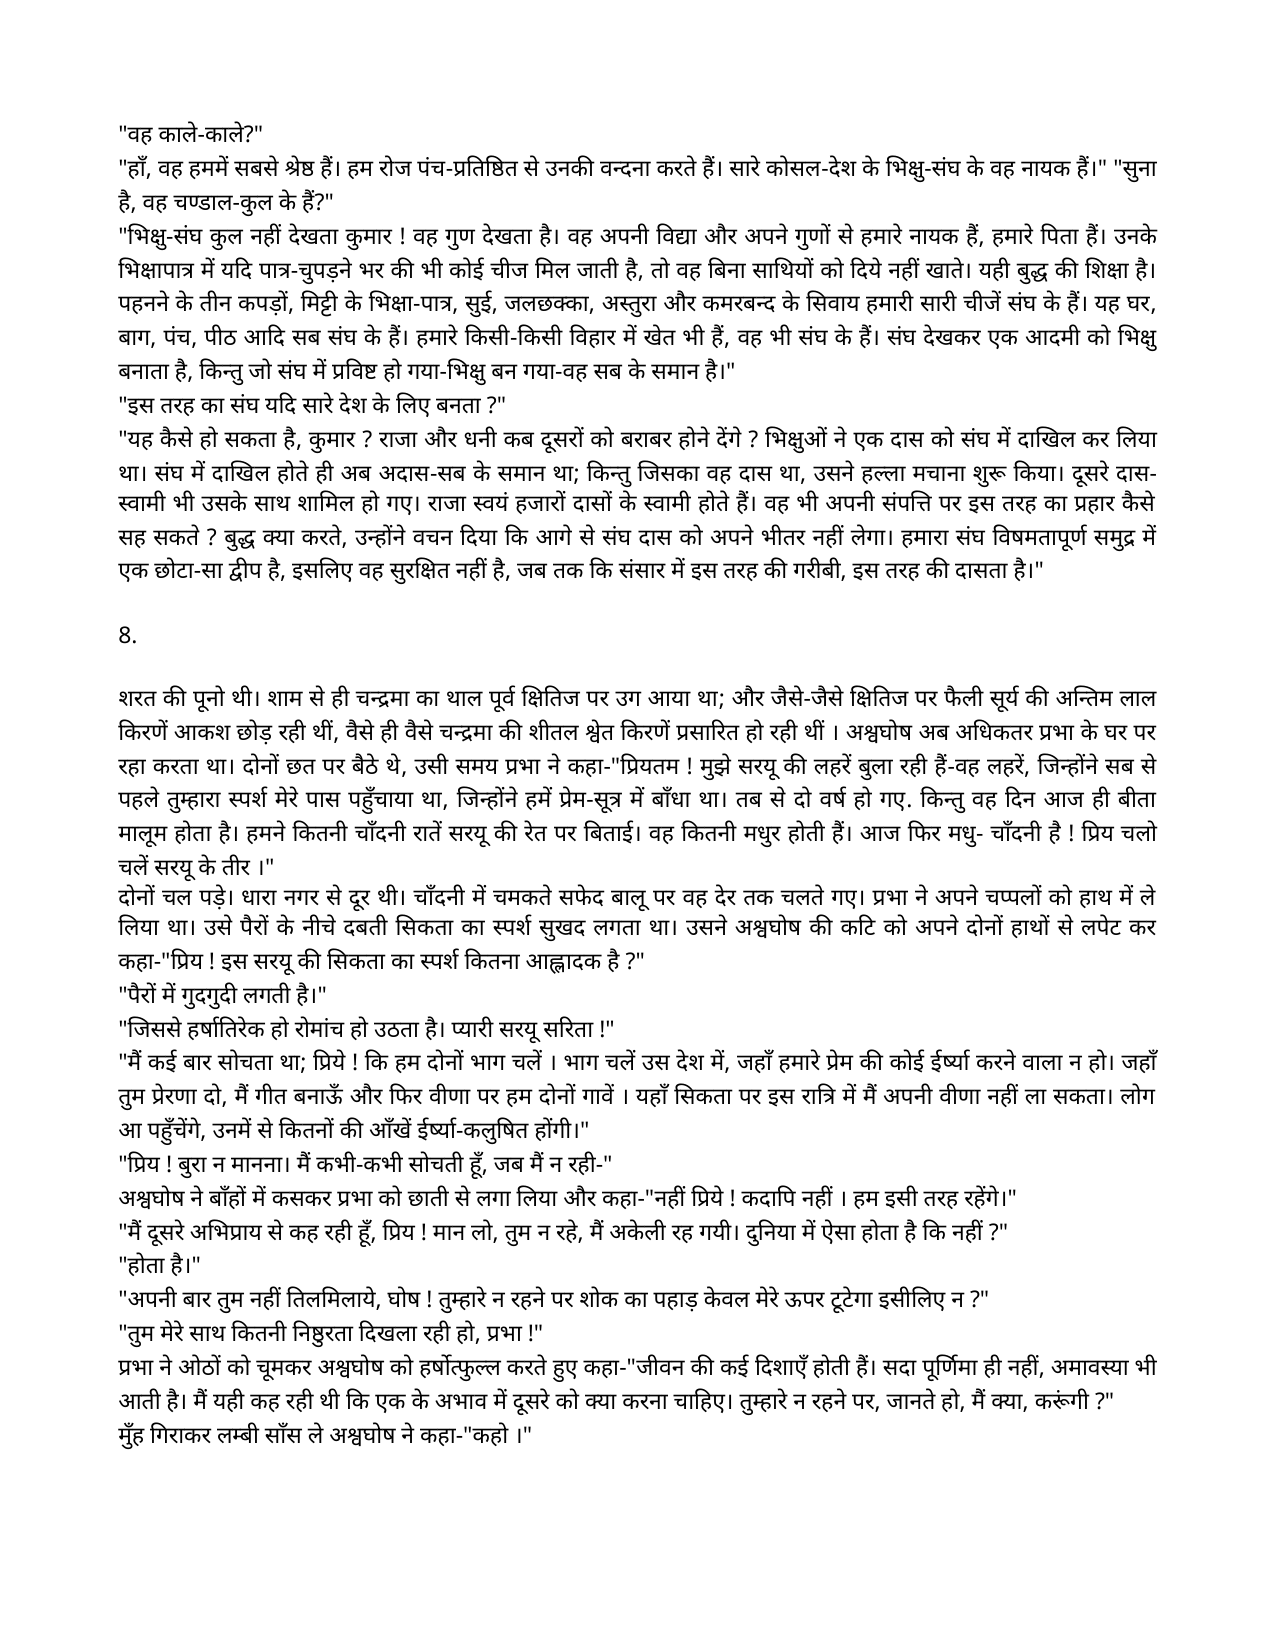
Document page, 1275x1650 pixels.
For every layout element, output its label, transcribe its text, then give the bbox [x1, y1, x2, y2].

text "इस तरह का संघ यदि सारे देश के लिए बनता ?" [118, 389, 1157, 423]
text प्रभा ने ओठों को चूमकर अश्वघोष को हर्षोत्फुल्ल करते हुए कहा-"जीवन की कई दिशाएँ होती हैं। सदा पूर्णिमा ही नहीं, अमावस्या भी आती है। मैं यही कह रही थी कि एक के अभाव में दूसरे को क्या करना चाहिए। तुम्हारे न रहने पर, जानते हो, मैं क्या, करूंगी ?" [118, 1351, 1157, 1419]
text "वह काले-काले?" [118, 118, 1157, 152]
text "हाँ, वह हममें सबसे श्रेष्ठ हैं। हम रोज पंच-प्रतिष्ठित से उनकी वन्दना करते हैं। सारे कोसल-देश के भिक्षु-संघ के वह नायक हैं।" "सुना है, वह चण्डाल-कुल के हैं?" [118, 152, 1157, 220]
text 8. [118, 619, 1157, 651]
text मुँह गिराकर लम्बी साँस ले अश्वघोष ने कहा-"कहो ।" [118, 1419, 1157, 1453]
text शरत की पूनो थी। शाम से ही चन्द्रमा का थाल पूर्व क्षितिज पर उग आया था; और जैसे-जैसे क्षितिज पर फैली सूर्य की अन्तिम लाल किरणें आकश छोड़ रही थीं, वैसे ही वैसे चन्द्रमा की शीतल श्वेत किरणें प्रसारित हो रही थीं । अश्वघोष अब अधिकतर प्रभा के घर पर रहा करता था। दोनों छत पर बैठे थे, उसी समय प्रभा ने कहा-"प्रियतम ! मुझे सरयू की लहरें बुला रही हैं-वह लहरें, जिन्होंने सब से पहले तुम्हारा स्पर्श मेरे पास पहुँचाया था, जिन्होंने हमें प्रेम-सूत्र में बाँधा था। तब से दो वर्ष हो गए. किन्तु वह दिन आज ही बीता मालूम होता है। हमने कितनी चाँदनी रातें सरयू की रेत पर बिताई। वह कितनी मधुर होती हैं। आज फिर मधु- चाँदनी है ! प्रिय चलो चलें सरयू के तीर ।" [118, 682, 1157, 885]
text "मैं कई बार सोचता था; प्रिये ! कि हम दोनों भाग चलें । भाग चलें उस देश में, जहाँ हमारे प्रेम की कोई ईर्ष्या करने वाला न हो। जहाँ तुम प्रेरणा दो, मैं गीत बनाऊँ और फिर वीणा पर हम दोनों गावें । यहाँ सिकता पर इस रात्रि में मैं अपनी वीणा नहीं ला सकता। लोग आ पहुँचेंगे, उनमें से कितनों की आँखें ईर्ष्या-कलुषित होंगी।" [118, 1046, 1157, 1148]
text दोनों चल पड़े। धारा नगर से दूर थी। चाँदनी में चमकते सफेद बालू पर वह देर तक चलते गए। प्रभा ने अपने चप्पलों को हाथ में ले लिया था। उसे पैरों के नीचे दबती सिकता का स्पर्श सुखद लगता था। उसने अश्वघोष की कटि को अपने दोनों हाथों से लपेट कर कहा-"प्रिय ! इस सरयू की सिकता का स्पर्श कितना आह्लादक है ?" [118, 885, 1157, 979]
text "तुम मेरे साथ कितनी निष्ठुरता दिखला रही हो, प्रभा !" [118, 1317, 1157, 1351]
text "मैं दूसरे अभिप्राय से कह रही हूँ, प्रिय ! मान लो, तुम न रहे, मैं अकेली रह गयी। दुनिया में ऐसा होता है कि नहीं ?" [118, 1216, 1157, 1249]
text "अपनी बार तुम नहीं तिलमिलाये, घोष ! तुम्हारे न रहने पर शोक का पहाड़ केवल मेरे ऊपर टूटेगा इसीलिए न ?" [118, 1283, 1157, 1317]
text "पैरों में गुदगुदी लगती है।" [118, 979, 1157, 1012]
text "होता है।" [118, 1249, 1157, 1283]
text "भिक्षु-संघ कुल नहीं देखता कुमार ! वह गुण देखता है। वह अपनी विद्या और अपने गुणों से हमारे नायक हैं, हमारे पिता हैं। उनके भिक्षापात्र में यदि पात्र-चुपड़ने भर की भी कोई चीज मिल जाती है, तो वह बिना साथियों को दिये नहीं खाते। यही बुद्ध की शिक्षा है। पहनने के तीन कपड़ों, मिट्टी के भिक्षा-पात्र, सुई, जलछक्का, अस्तुरा और कमरबन्द के सिवाय हमारी सारी चीजें संघ के हैं। यह घर, बाग, पंच, पीठ आदि सब संघ के हैं। हमारे किसी-किसी विहार में खेत भी हैं, वह भी संघ के हैं। संघ देखकर एक आदमी को भिक्षु बनाता है, किन्तु जो संघ में प्रविष्ट हो गया-भिक्षु बन गया-वह सब के समान है।" [118, 220, 1157, 389]
text अश्वघोष ने बाँहों में कसकर प्रभा को छाती से लगा लिया और कहा-"नहीं प्रिये ! कदापि नहीं । हम इसी तरह रहेंगे।" [118, 1182, 1157, 1216]
text "प्रिय ! बुरा न मानना। मैं कभी-कभी सोचती हूँ, जब मैं न रही-" [118, 1148, 1157, 1182]
text "यह कैसे हो सकता है, कुमार ? राजा और धनी कब दूसरों को बराबर होने देंगे ? भिक्षुओं ने एक दास को संघ में दाखिल कर लिया था। संघ में दाखिल होते ही अब अदास-सब के समान था; किन्तु जिसका वह दास था, उसने हल्ला मचाना शुरू किया। दूसरे दास-स्वामी भी उसके साथ शामिल हो गए। राजा स्वयं हजारों दासों के स्वामी होते हैं। वह भी अपनी संपत्ति पर इस तरह का प्रहार कैसे सह सकते ? बुद्ध क्या करते, उन्होंने वचन दिया कि आगे से संघ दास को अपने भीतर नहीं लेगा। हमारा संघ विषमतापूर्ण समुद्र में एक छोटा-सा द्वीप है, इसलिए वह सुरक्षित नहीं है, जब तक कि संसार में इस तरह की गरीबी, इस तरह की दासता है।" [118, 423, 1157, 588]
text "जिससे हर्षातिरेक हो रोमांच हो उठता है। प्यारी सरयू सरिता !" [118, 1012, 1157, 1046]
